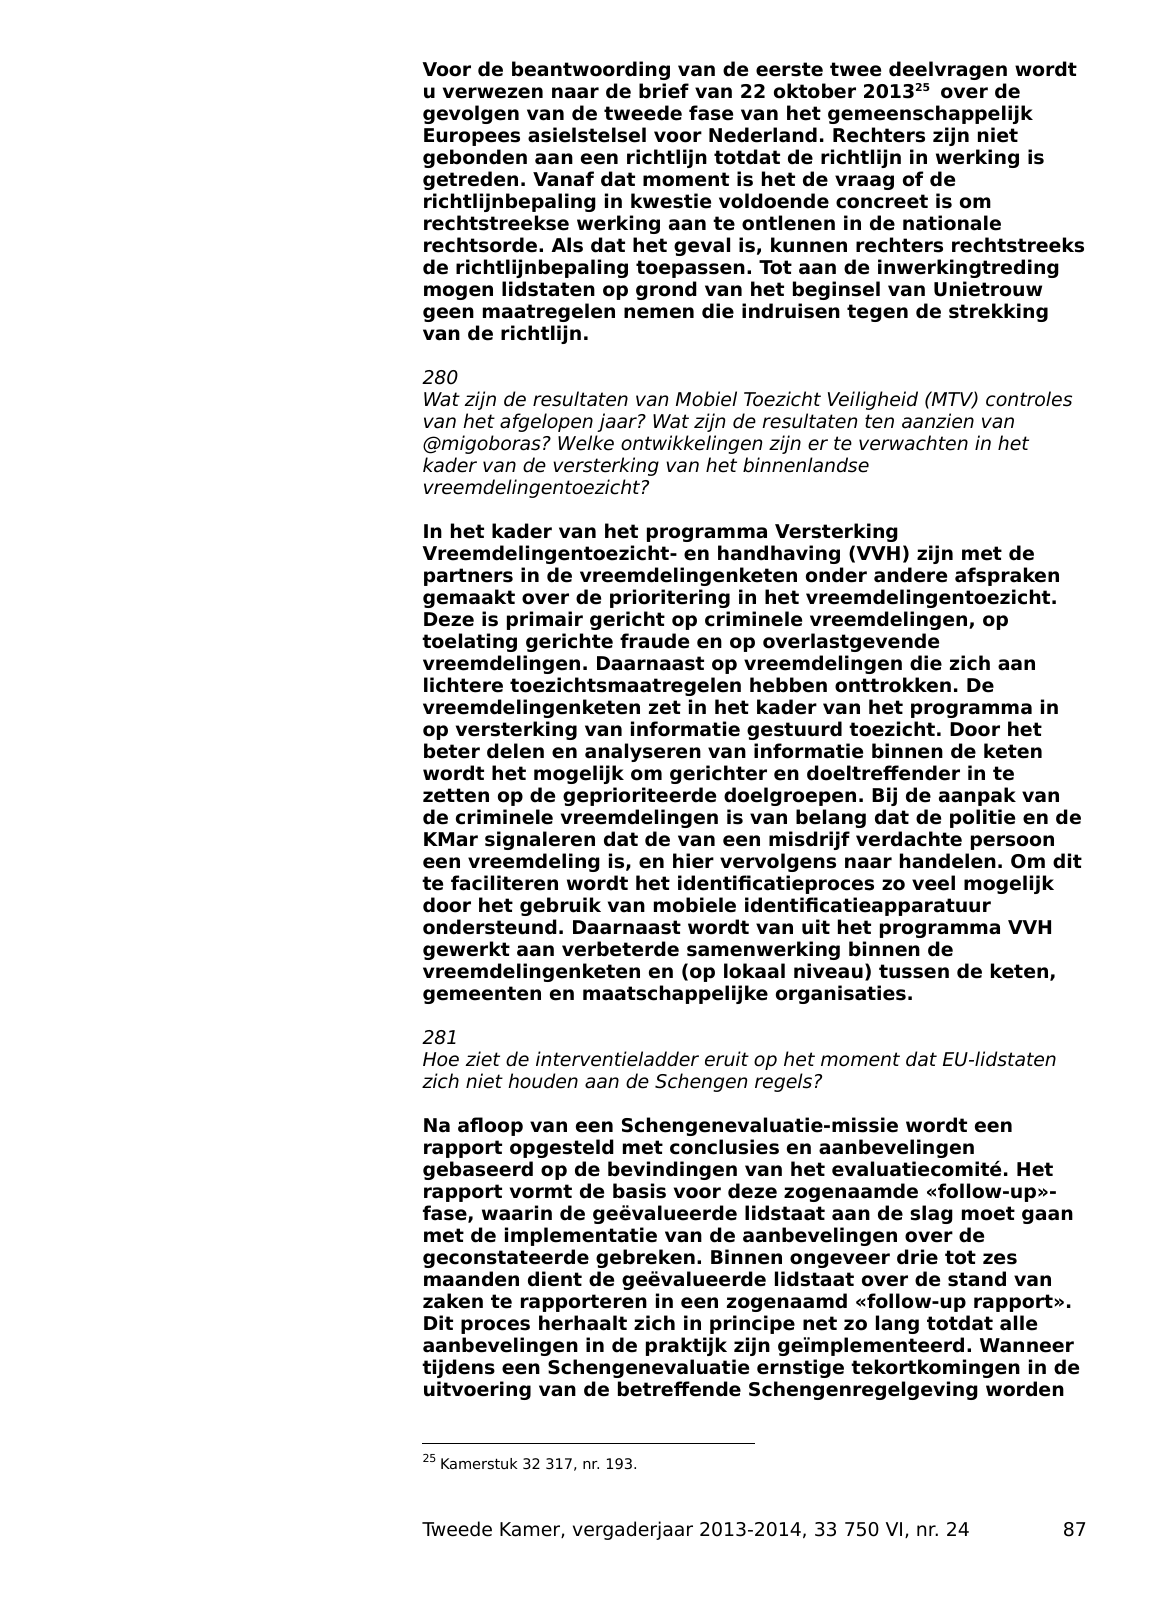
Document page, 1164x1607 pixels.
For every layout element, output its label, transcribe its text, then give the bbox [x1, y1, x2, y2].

text In het kader van het programma Versterking Vreemdelingentoezicht- en handhaving (VVH) zijn met de partners in de vreemdelingenketen onder andere afspraken gemaakt over de prioritering in het vreemdelingentoezicht. Deze is primair gericht op criminele vreemdelingen, op toelating gerichte fraude en op overlastgevende vreemdelingen. Daarnaast op vreemdelingen die zich aan lichtere toezichtsmaatregelen hebben onttrokken. De vreemdelingenketen zet in het kader van het programma in op versterking van informatie gestuurd toezicht. Door het beter delen en analyseren van informatie binnen de keten wordt het mogelijk om gerichter en doeltreffender in te zetten op de geprioriteerde doelgroepen. Bij de aanpak van de criminele vreemdelingen is van belang dat de politie en de KMar signaleren dat de van een misdrijf verdachte persoon een vreemdeling is, en hier vervolgens naar handelen. Om dit te faciliteren wordt het identificatieproces zo veel mogelijk door het gebruik van mobiele identificatieapparatuur ondersteund. Daarnaast wordt van uit het programma VVH gewerkt aan verbeterde samenwerking binnen de vreemdelingenketen en (op lokaal niveau) tussen de keten, gemeenten en maatschappelijke organisaties. [422, 521, 1087, 1004]
text Wat zijn de resultaten van Mobiel Toezicht Veiligheid (MTV) controles van het afgelopen jaar? Wat zijn de resultaten ten aanzien van @migoboras? Welke ontwikkelingen zijn er te verwachten in het kader van de versterking van het binnenlandse vreemdelingentoezicht? [422, 389, 1087, 499]
text Na afloop van een Schengenevaluatie-missie wordt een rapport opgesteld met conclusies en aanbevelingen gebaseerd op de bevindingen van het evaluatiecomité. Het rapport vormt de basis voor deze zogenaamde «follow-up»-fase, waarin de geëvalueerde lidstaat aan de slag moet gaan met de implementatie van de aanbevelingen over de geconstateerde gebreken. Binnen ongeveer drie tot zes maanden dient de geëvalueerde lidstaat over de stand van zaken te rapporteren in een zogenaamd «follow-up rapport». [422, 1115, 1087, 1313]
text Dit proces herhaalt zich in principe net zo lang totdat alle aanbevelingen in de praktijk zijn geïmplementeerd. Wanneer tijdens een Schengenevaluatie ernstige tekortkomingen in de uitvoering van de betreffende Schengenregelgeving worden [422, 1313, 1087, 1401]
text 280 [422, 367, 1087, 389]
text Voor de beantwoording van de eerste twee deelvragen wordt u verwezen naar de brief van 22 oktober 2013 over de gevolgen van de tweede fase van het gemeenschappelijk Europees asielstelsel voor Nederland. Rechters zijn niet gebonden aan een richtlijn totdat de richtlijn in werking is getreden. Vanaf dat moment is het de vraag of de richtlijnbepaling in kwestie voldoende concreet is om rechtstreekse werking aan te ontlenen in de nationale rechtsorde. Als dat het geval is, kunnen rechters rechtstreeks de richtlijnbepaling toepassen. Tot aan de inwerkingtreding mogen lidstaten op grond van het beginsel van Unietrouw geen maatregelen nemen die indruisen tegen de strekking van de richtlijn. [422, 59, 1087, 345]
text 281 [422, 1027, 1087, 1049]
text Hoe ziet de interventieladder eruit op het moment dat EU-lidstaten zich niet houden aan de Schengen regels? [422, 1049, 1087, 1093]
text Kamerstuk 32 317, nr. 193. [422, 1452, 1087, 1474]
